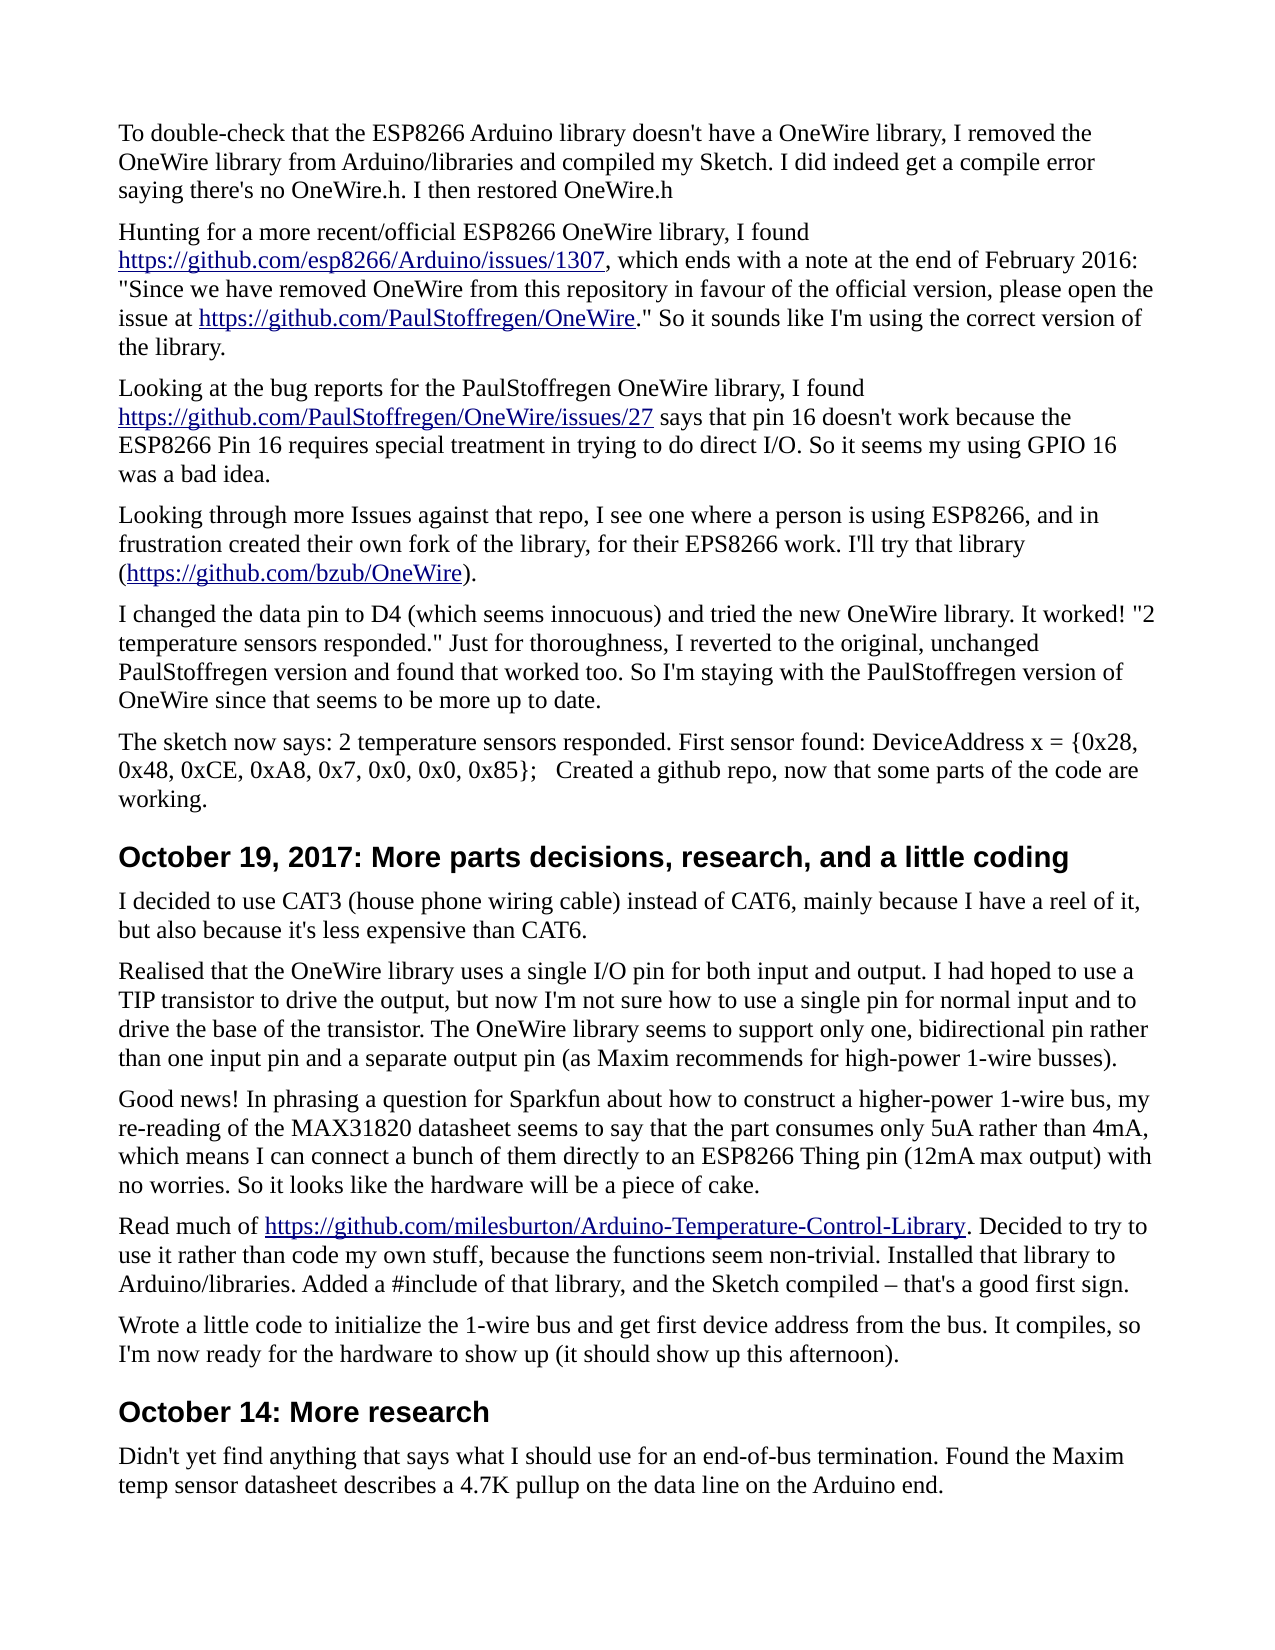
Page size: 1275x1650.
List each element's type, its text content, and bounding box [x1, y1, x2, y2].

text I decided to use CAT3 (house phone wiring cable) instead of CAT6, mainly because I have a reel of it, but also because it's less expensive than CAT6. [118, 886, 1157, 944]
text Hunting for a more recent/official ESP8266 OneWire library, I found https://github.com/esp8266/Arduino/issues/1307, which ends with a note at the end of February 2016: "Since we have removed OneWire from this repository in favour of the official version, please open the issue at https://github.com/PaulStoffregen/OneWire." So it sounds like I'm using the correct version of the library. [118, 217, 1157, 361]
subtitle October 14: More research [118, 1395, 1157, 1428]
text Wrote a little code to initialize the 1-wire bus and get first device address from the bus. It compiles, so I'm now ready for the hardware to show up (it should show up this afternoon). [118, 1310, 1157, 1368]
text Realised that the OneWire library uses a single I/O pin for both input and output. I had hoped to use a TIP transistor to drive the output, but now I'm not sure how to use a single pin for normal input and to drive the base of the transistor. The OneWire library seems to support only one, bidirectional pin rather than one input pin and a separate output pin (as Maxim recommends for high-power 1-wire busses). [118, 956, 1157, 1071]
text Looking through more Issues against that repo, I see one where a person is using ESP8266, and in frustration created their own fork of the library, for their EPS8266 work. I'll try that library (https://github.com/bzub/OneWire). [118, 501, 1157, 587]
text To double-check that the ESP8266 Arduino library doesn't have a OneWire library, I removed the OneWire library from Arduino/libraries and compiled my Sketch. I did indeed get a compile error saying there's no OneWire.h. I then restored OneWire.h [118, 118, 1157, 204]
subtitle October 19, 2017: More parts decisions, research, and a little coding [118, 840, 1157, 874]
text Didn't yet find anything that says what I should use for an end-of-bus termination. Found the Maxim temp sensor datasheet describes a 4.7K pullup on the data line on the Arduino end. [118, 1441, 1157, 1498]
text Good news! In phrasing a question for Sparkfun about how to construct a higher-power 1-wire bus, my re-reading of the MAX31820 datasheet seems to say that the part consumes only 5uA rather than 4mA, which means I can connect a bunch of them directly to an ESP8266 Thing pin (12mA max output) with no worries. So it looks like the hardware will be a piece of cake. [118, 1084, 1157, 1199]
text The sketch now says: 2 temperature sensors responded. First sensor found: DeviceAddress x = {0x28, 0x48, 0xCE, 0xA8, 0x7, 0x0, 0x0, 0x85}; Created a github repo, now that some parts of the code are working. [118, 727, 1157, 813]
text I changed the data pin to D4 (which seems innocuous) and tried the new OneWire library. It worked! "2 temperature sensors responded." Just for thoroughness, I reverted to the original, unchanged PaulStoffregen version and found that worked too. So I'm staying with the PaulStoffregen version of OneWire since that seems to be more up to date. [118, 599, 1157, 714]
text Looking at the bug reports for the PaulStoffregen OneWire library, I found https://github.com/PaulStoffregen/OneWire/issues/27 says that pin 16 doesn't work because the ESP8266 Pin 16 requires special treatment in trying to do direct I/O. So it seems my using GPIO 16 was a bad idea. [118, 373, 1157, 488]
text Read much of https://github.com/milesburton/Arduino-Temperature-Control-Library. Decided to try to use it rather than code my own stuff, because the functions seem non-trivial. Installed that library to Arduino/libraries. Added a #include of that library, and the Sketch compiled – that's a good first sign. [118, 1211, 1157, 1298]
